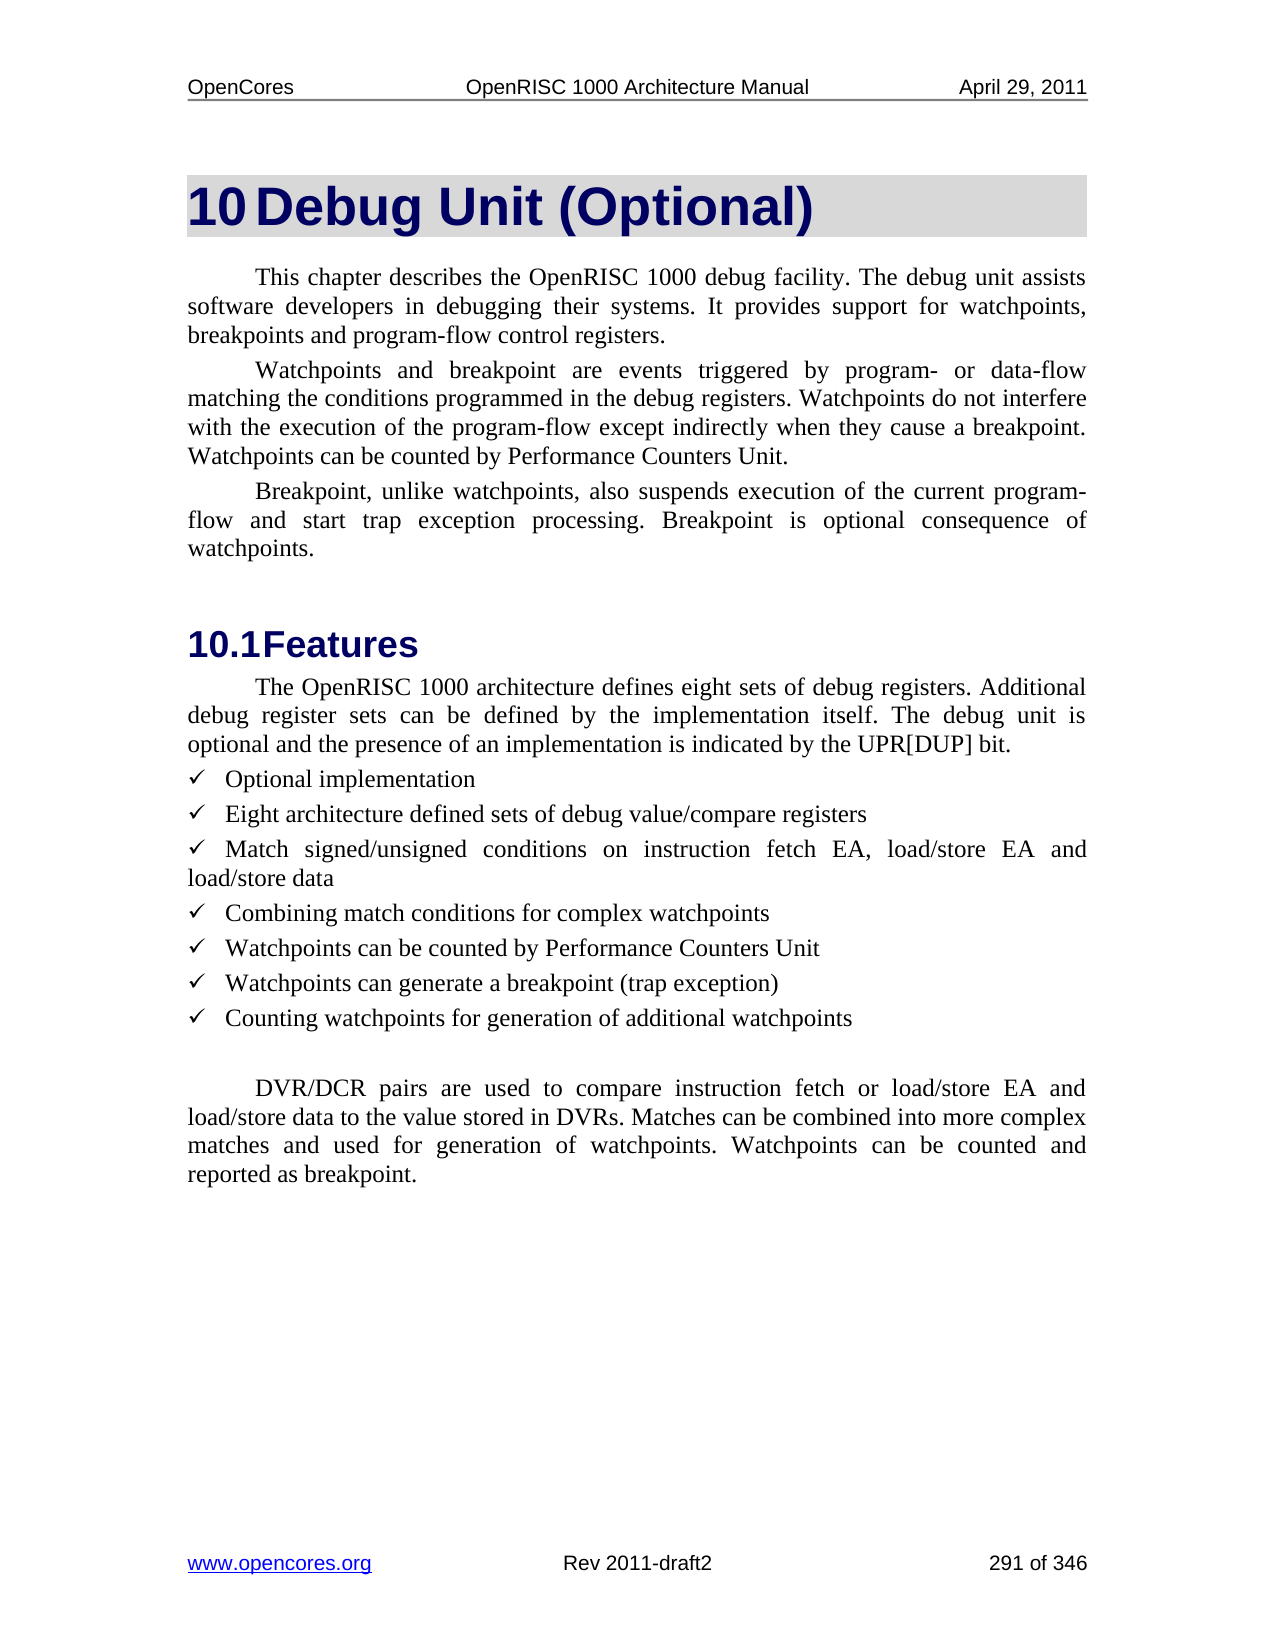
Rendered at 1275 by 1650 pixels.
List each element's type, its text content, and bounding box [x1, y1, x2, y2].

text The OpenRISC 1000 architecture defines eight sets of debug registers. Additional debug register sets can be defined by the implementation itself. The debug unit is optional and the presence of an implementation is indicated by the UPR[DUP] bit. [187, 672, 1087, 758]
list Match signed/unsigned conditions on instruction fetch EA, load/store EA and load/store data [187, 834, 1087, 892]
text DVR/DCR pairs are used to compare instruction fetch or load/store EA and load/store data to the value stored in DVRs. Matches can be combined into more complex matches and used for generation of watchpoints. Watchpoints can be counted and reported as breakpoint. [187, 1073, 1087, 1188]
list Eight architecture defined sets of debug value/compare registers [187, 799, 1087, 828]
list Watchpoints can be counted by Performance Counters Unit [187, 933, 1087, 962]
list Combining match conditions for complex watchpoints [187, 898, 1087, 927]
list Counting watchpoints for generation of additional watchpoints [187, 1003, 1087, 1032]
subtitle Features [187, 622, 1087, 665]
text Watchpoints and breakpoint are events triggered by program- or data-flow matching the conditions programmed in the debug registers. Watchpoints do not interfere with the execution of the program-flow except indirectly when they cause a breakpoint. Watchpoints can be counted by Performance Counters Unit. [187, 355, 1087, 470]
text Breakpoint, unlike watchpoints, also suspends execution of the current program-flow and start trap exception processing. Breakpoint is optional consequence of watchpoints. [187, 476, 1087, 562]
subtitle Debug Unit (Optional) [187, 175, 1087, 237]
list Optional implementation [187, 764, 1087, 793]
text This chapter describes the OpenRISC 1000 debug facility. The debug unit assists software developers in debugging their systems. It provides support for watchpoints, breakpoints and program-flow control registers. [187, 262, 1087, 348]
list Watchpoints can generate a breakpoint (trap exception) [187, 968, 1087, 997]
